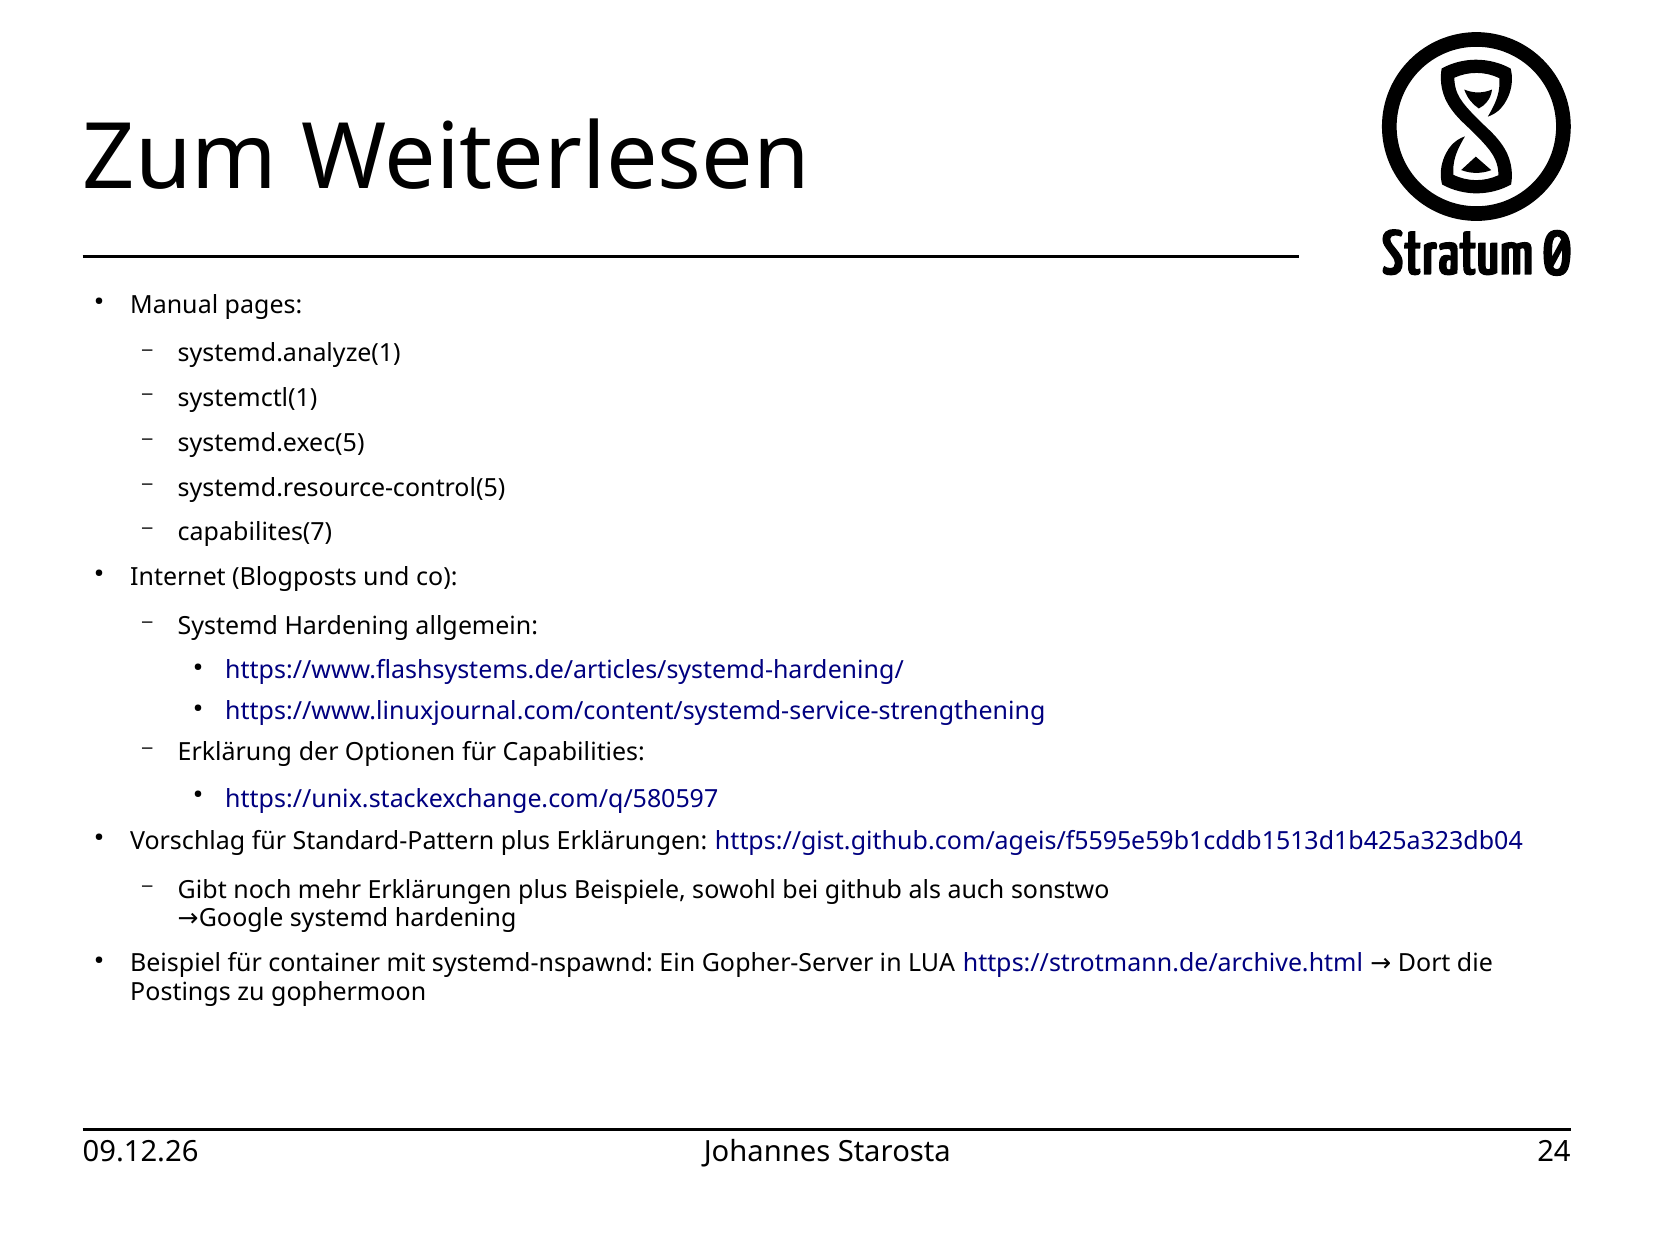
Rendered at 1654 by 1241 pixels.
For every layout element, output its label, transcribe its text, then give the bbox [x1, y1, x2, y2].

title Zum Weiterlesen [82, 49, 1300, 257]
list Manual pages: systemd.analyze(1) systemctl(1) systemd.exec(5) systemd.resource-control(5) capabilites(7) Internet (Blogposts und co): Systemd Hardening allgemein: https://www.flashsystems.de/articles/systemd-hardening/ https://www.linuxjournal.com/content/systemd-service-strengthening Erklärung der Optionen für Capabilities: https://unix.stackexchange.com/q/580597 Vorschlag für Standard-Pattern plus Erklärungen: https://gist.github.com/ageis/f5595e59b1cddb1513d1b425a323db04 Gibt noch mehr Erklärungen plus Beispiele, sowohl bei github als auch sonstwo →Google systemd hardening Beispiel für container mit systemd-nspawnd: Ein Gopher-Server in LUA https://strotmann.de/archive.html → Dort die Postings zu gophermoon [82, 290, 1538, 1010]
